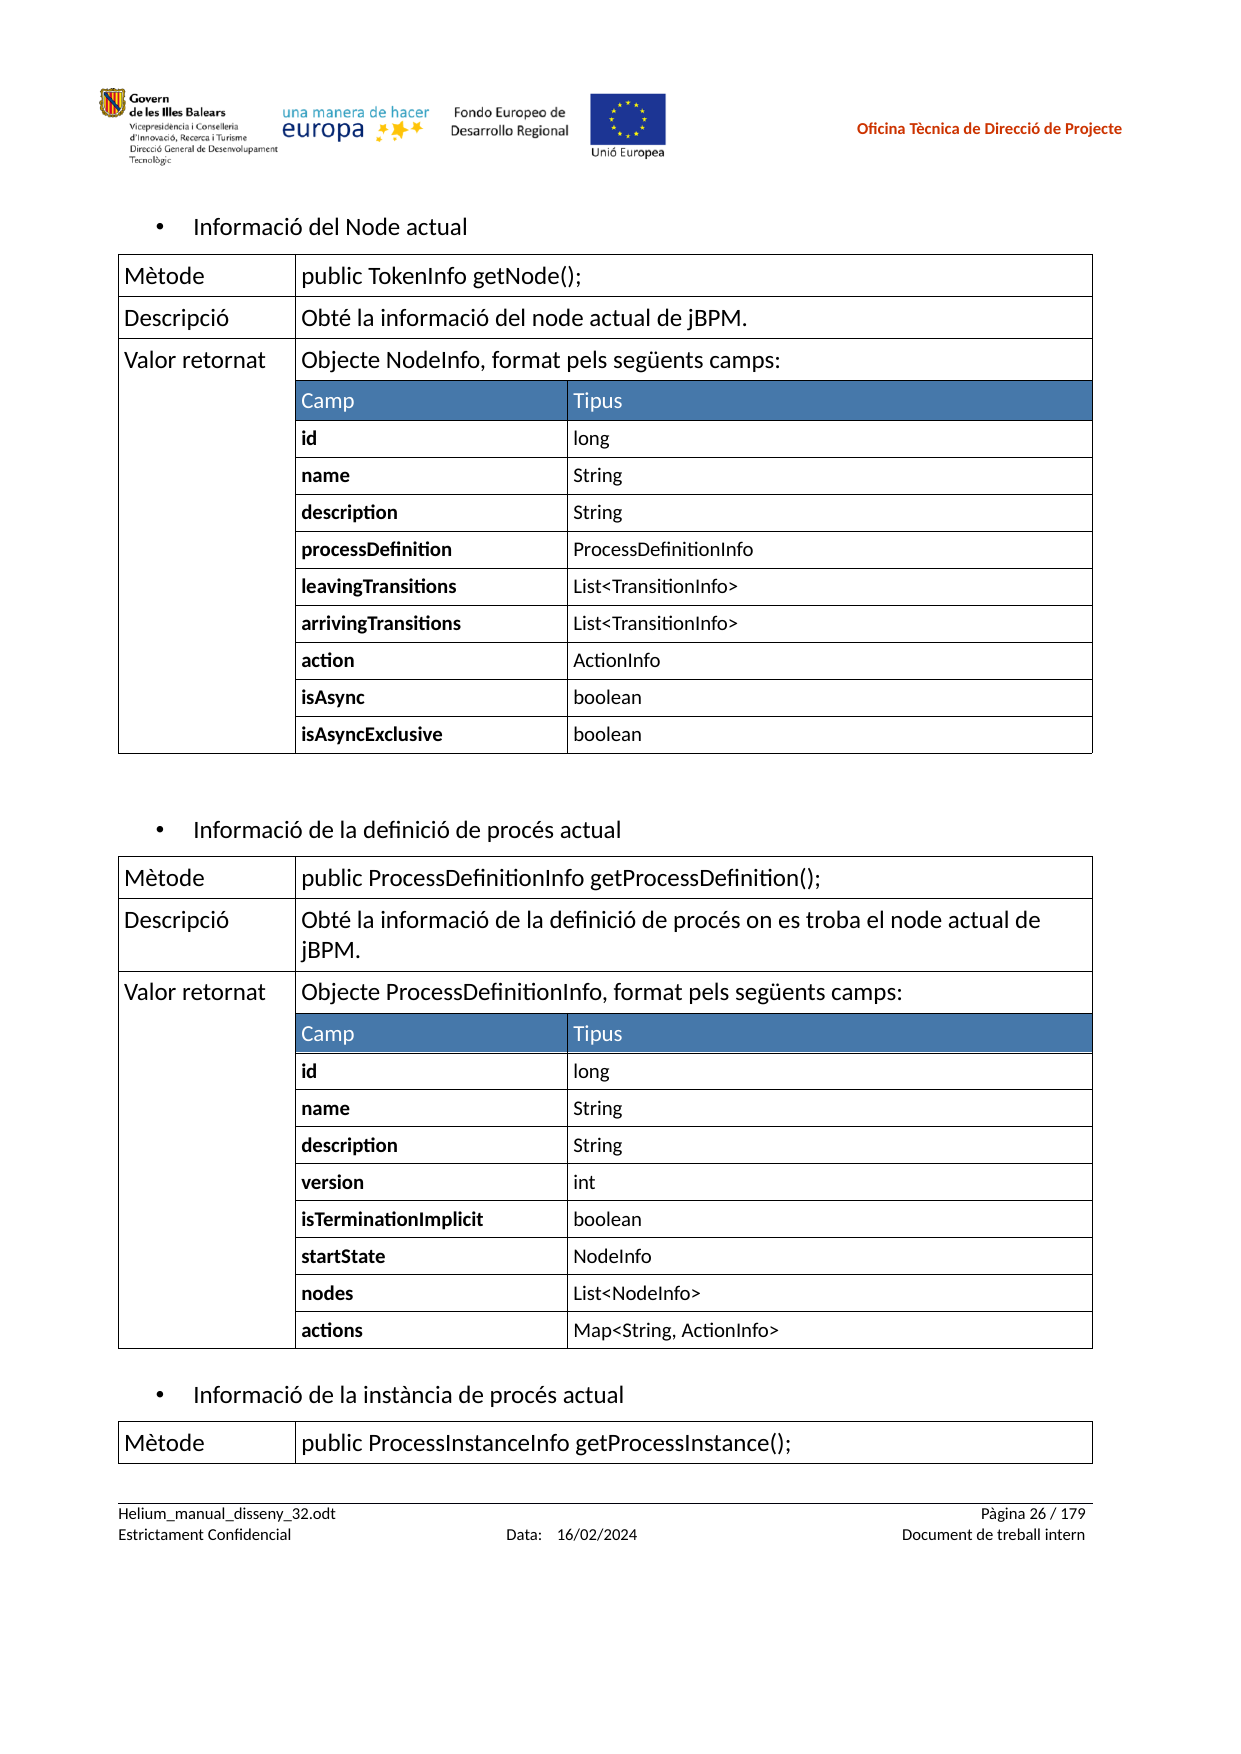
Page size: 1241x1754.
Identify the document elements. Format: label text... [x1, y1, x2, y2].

table_cell Obté la informació de la definició de procés on es troba el node actual de jBPM. [296, 899, 1092, 971]
table_cell String [568, 458, 1092, 494]
table_cell NodeInfo [568, 1238, 1092, 1274]
table_cell String [568, 495, 1092, 531]
table_cell leavingTransitions [296, 569, 567, 605]
table_cell Tipus [568, 381, 1092, 420]
list Informació de la instància de procés actual [156, 1379, 1122, 1409]
table_cell action [296, 643, 567, 679]
table_cell boolean [568, 1201, 1092, 1237]
table_cell ProcessDefinitionInfo [568, 532, 1092, 568]
table_cell Objecte NodeInfo, format pels següents camps: [296, 339, 1092, 380]
table_cell isAsyncExclusive [296, 717, 567, 753]
table_cell List<TransitionInfo> [568, 606, 1092, 642]
table_cell id [296, 421, 567, 457]
table_cell Valor retornat [119, 339, 295, 753]
table_cell startState [296, 1238, 567, 1274]
table_cell String [568, 1090, 1092, 1126]
table_cell int [568, 1164, 1092, 1200]
table_cell Tipus [568, 1014, 1092, 1052]
table_header public TokenInfo getNode(); [296, 255, 1092, 296]
table_cell boolean [568, 717, 1092, 753]
table_cell actions [296, 1312, 567, 1348]
table_cell Descripció [119, 297, 295, 338]
table_header public ProcessDefinitionInfo getProcessDefinition(); [296, 857, 1092, 898]
table_cell boolean [568, 680, 1092, 716]
list Informació del Node actual [156, 211, 1122, 241]
table_header public ProcessInstanceInfo getProcessInstance(); [296, 1422, 1092, 1463]
table_cell Obté la informació del node actual de jBPM. [296, 297, 1092, 338]
table_header Mètode [119, 1422, 295, 1463]
table_cell ActionInfo [568, 643, 1092, 679]
picture [99, 87, 668, 166]
table_cell String [568, 1127, 1092, 1163]
table_cell version [296, 1164, 567, 1200]
table_cell id [296, 1054, 567, 1089]
table_cell Map<String, ActionInfo> [568, 1312, 1092, 1348]
table_cell long [568, 1054, 1092, 1089]
table_cell description [296, 495, 567, 531]
table_cell name [296, 458, 567, 494]
table_cell Valor retornat [119, 972, 295, 1348]
table_cell Camp [296, 1014, 567, 1052]
table_header Mètode [119, 857, 295, 898]
table_header Mètode [119, 255, 295, 296]
table_cell arrivingTransitions [296, 606, 567, 642]
table_cell Objecte ProcessDefinitionInfo, format pels següents camps: [296, 972, 1092, 1013]
list Informació de la definició de procés actual [156, 814, 1122, 844]
table_cell long [568, 421, 1092, 457]
table_cell description [296, 1127, 567, 1163]
table_cell nodes [296, 1275, 567, 1311]
table_cell Descripció [119, 899, 295, 971]
table_cell processDefinition [296, 532, 567, 568]
table_cell List<TransitionInfo> [568, 569, 1092, 605]
table_cell name [296, 1090, 567, 1126]
table_cell List<NodeInfo> [568, 1275, 1092, 1311]
table_cell isTerminationImplicit [296, 1201, 567, 1237]
table_cell Camp [296, 381, 567, 420]
table_cell isAsync [296, 680, 567, 716]
